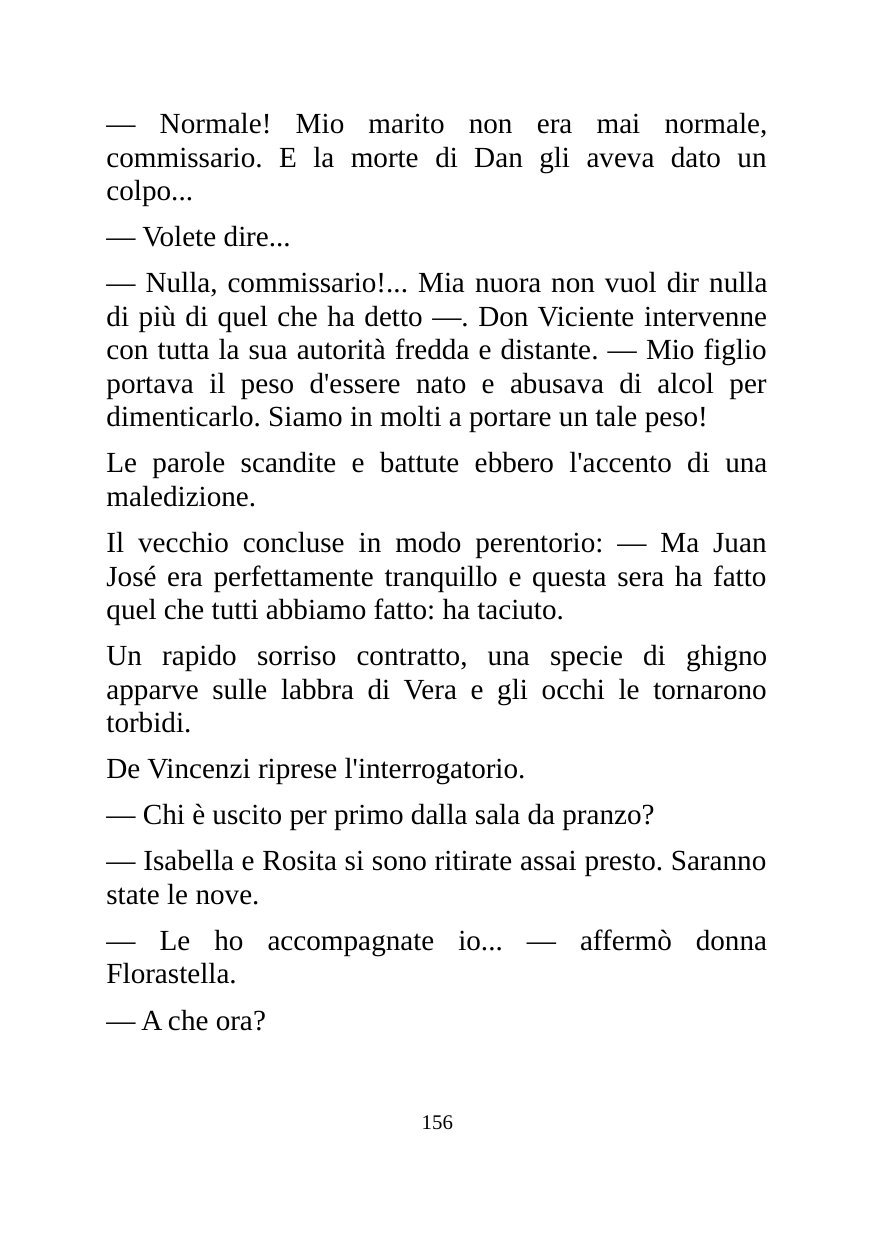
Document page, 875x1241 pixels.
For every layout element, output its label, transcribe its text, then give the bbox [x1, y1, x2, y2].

text — Volete dire... [106, 219, 768, 253]
text Il vecchio concluse in modo perentorio: — Ma Juan José era perfettamente tranquillo e questa sera ha fatto quel che tutti abbiamo fatto: ha taciuto. [106, 525, 768, 626]
text Un rapido sorriso contratto, una specie di ghigno apparve sulle labbra di Vera e gli occhi le tornarono torbidi. [106, 638, 768, 739]
text Le parole scandite e battute ebbero l'accento di una maledizione. [106, 446, 768, 513]
text — Isabella e Rosita si sono ritirate assai presto. Saranno state le nove. [106, 843, 768, 911]
text — Nulla, commissario!... Mia nuora non vuol dir nulla di più di quel che ha detto —. Don Viciente intervenne con tutta la sua autorità fredda e distante. — Mio figlio portava il peso d'essere nato e abusava di alcol per dimenticarlo. Siamo in molti a portare un tale peso! [106, 265, 768, 433]
text — Chi è uscito per primo dalla sala da pranzo? [106, 797, 768, 831]
text — A che ora? [106, 1003, 768, 1036]
text De Vincenzi riprese l'interrogatorio. [106, 751, 768, 785]
text — Le ho accompagnate io... — affermò donna Florastella. [106, 923, 768, 990]
text — Normale! Mio marito non era mai normale, commissario. E la morte di Dan gli aveva dato un colpo... [106, 106, 768, 207]
